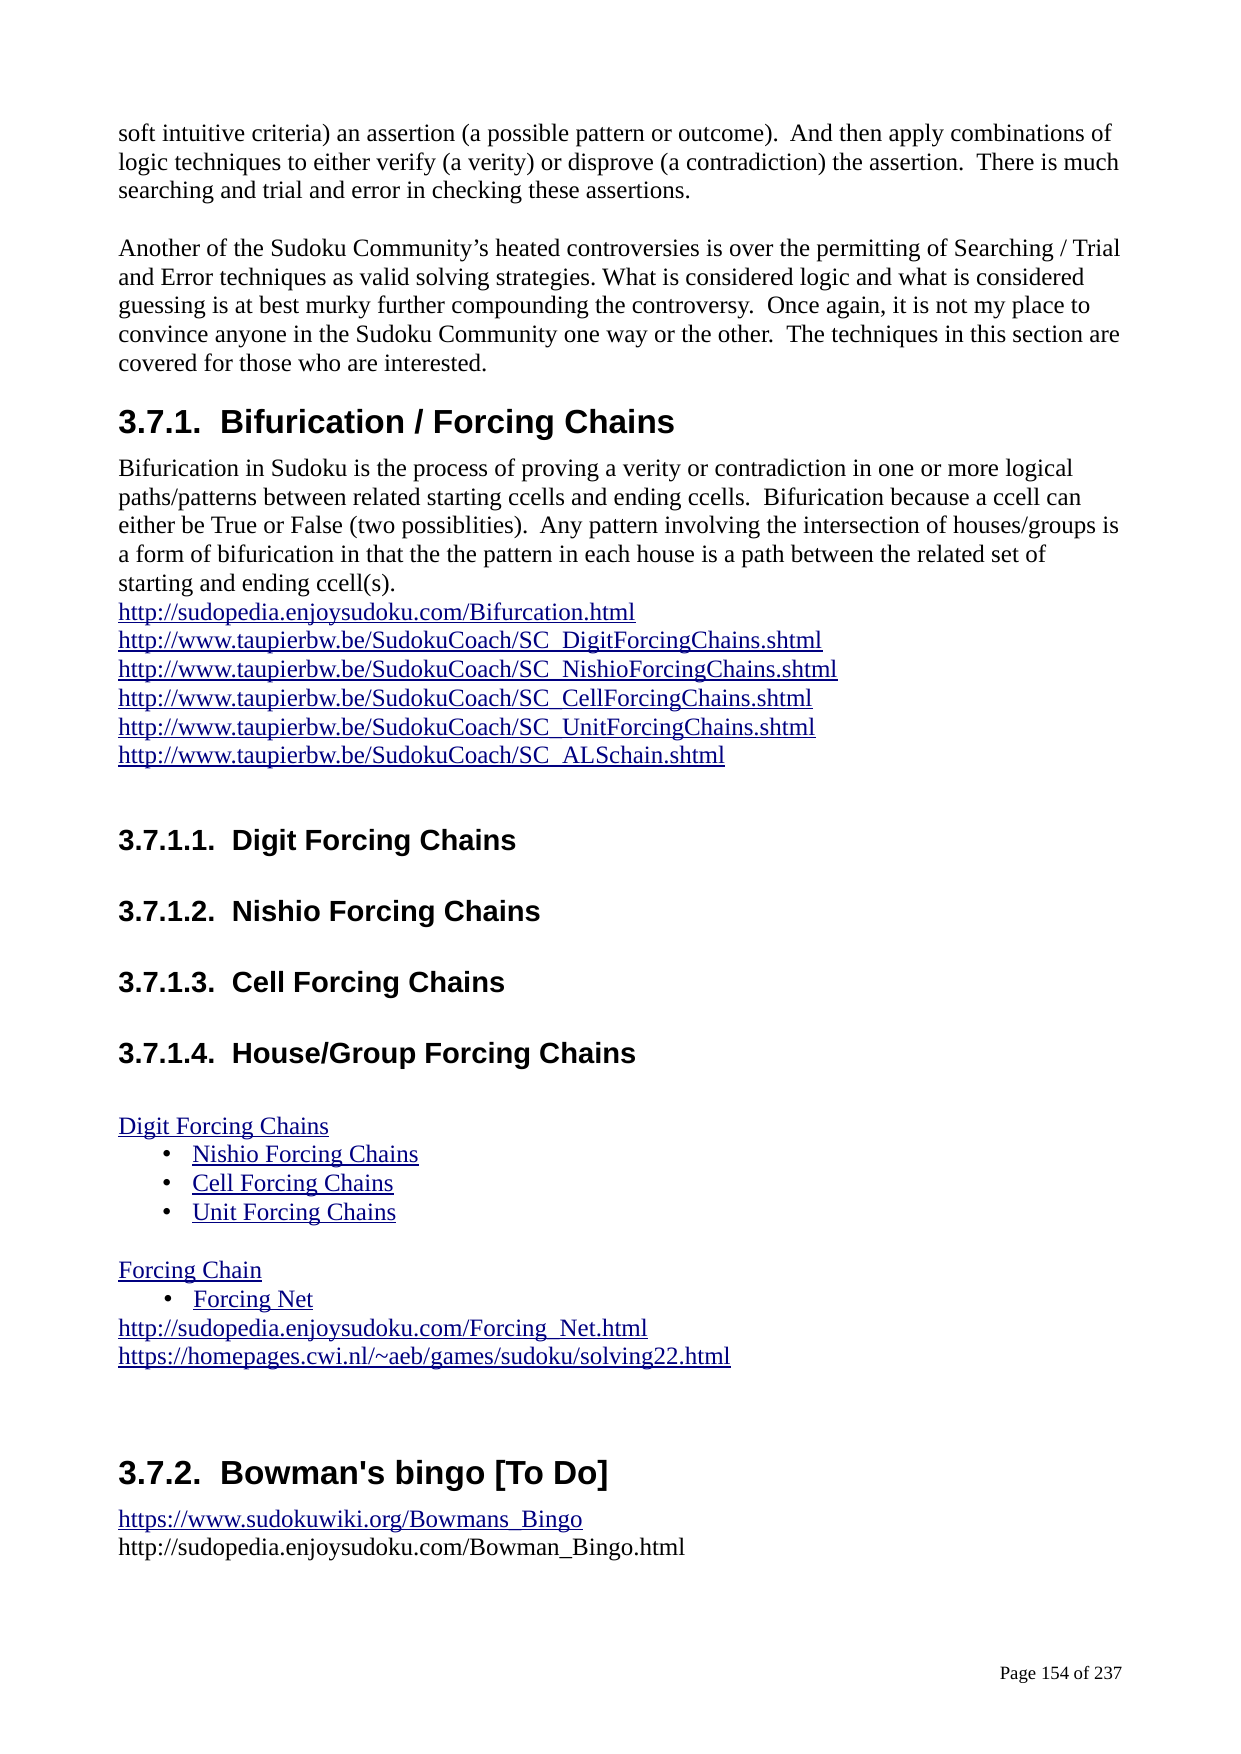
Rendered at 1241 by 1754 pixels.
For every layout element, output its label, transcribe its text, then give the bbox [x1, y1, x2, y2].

text Another of the Sudoku Community’s heated controversies is over the permitting of Searching / Trial and Error techniques as valid solving strategies. What is considered logic and what is considered guessing is at best murky further compounding the controversy. Once again, it is not my place to convince anyone in the Sudoku Community one way or the other. The techniques in this section are covered for those who are interested. [118, 233, 1122, 377]
text http://sudopedia.enjoysudoku.com/Bowman_Bingo.html [118, 1532, 1122, 1561]
text Forcing Chain [118, 1255, 1122, 1284]
text soft intuitive criteria) an assertion (a possible pattern or outcome). And then apply combinations of logic techniques to either verify (a verity) or disprove (a contradiction) the assertion. There is much searching and trial and error in checking these assertions. [118, 118, 1122, 204]
text http://sudopedia.enjoysudoku.com/Bifurcation.html [118, 597, 1122, 625]
list Unit Forcing Chains [162, 1197, 1122, 1226]
text http://sudopedia.enjoysudoku.com/Forcing_Net.html [118, 1313, 1122, 1341]
list Cell Forcing Chains [162, 1168, 1122, 1197]
subtitle House/Group Forcing Chains [118, 1036, 1122, 1069]
text Bifurication in Sudoku is the process of proving a verity or contradiction in one or more logical paths/patterns between related starting ccells and ending ccells. Bifurication because a ccell can either be True or False (two possiblities). Any pattern involving the intersection of houses/groups is a form of bifurication in that the the pattern in each house is a path between the related set of starting and ending ccell(s). [118, 453, 1122, 597]
text Digit Forcing Chains [118, 1111, 1122, 1139]
text http://www.taupierbw.be/SudokuCoach/SC_ALSchain.shtml [118, 740, 1122, 769]
subtitle Bifurication / Forcing Chains [118, 402, 1122, 440]
text http://www.taupierbw.be/SudokuCoach/SC_DigitForcingChains.shtml [118, 625, 1122, 654]
list Forcing Net [164, 1284, 1122, 1313]
text http://www.taupierbw.be/SudokuCoach/SC_CellForcingChains.shtml [118, 683, 1122, 712]
subtitle Bowman's bingo [To Do] [118, 1453, 1122, 1491]
subtitle Nishio Forcing Chains [118, 894, 1122, 927]
list Nishio Forcing Chains [162, 1139, 1122, 1168]
subtitle Digit Forcing Chains [118, 823, 1122, 856]
subtitle Cell Forcing Chains [118, 965, 1122, 998]
text http://www.taupierbw.be/SudokuCoach/SC_NishioForcingChains.shtml [118, 654, 1122, 683]
text https://homepages.cwi.nl/~aeb/games/sudoku/solving22.html [118, 1341, 1122, 1370]
text https://www.sudokuwiki.org/Bowmans_Bingo [118, 1504, 1122, 1532]
text http://www.taupierbw.be/SudokuCoach/SC_UnitForcingChains.shtml [118, 712, 1122, 740]
